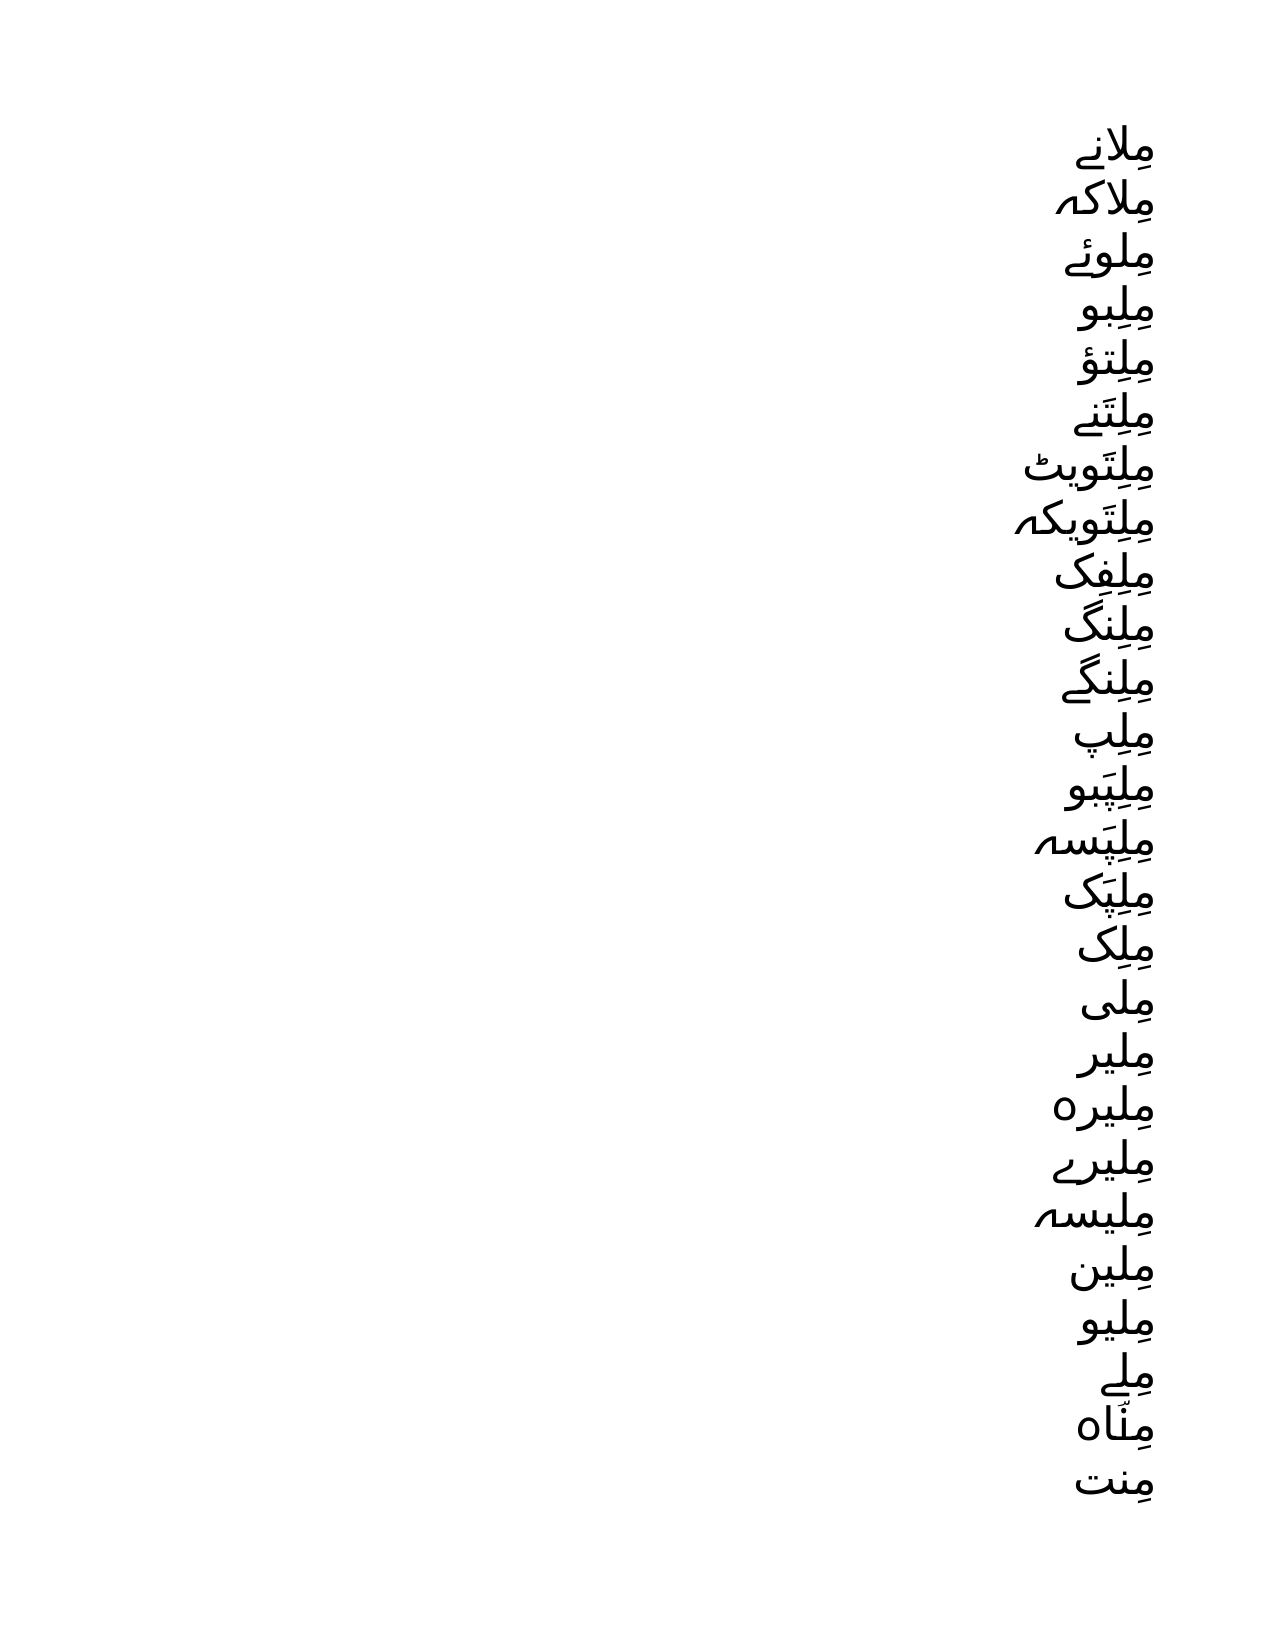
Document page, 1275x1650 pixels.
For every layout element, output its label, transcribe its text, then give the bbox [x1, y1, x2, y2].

text مِلِپ [118, 705, 1157, 758]
text مِلیسہ [118, 1185, 1157, 1238]
text مِلِبو [118, 278, 1157, 331]
text مِلِنگ [118, 598, 1157, 651]
text مِلیو [118, 1291, 1157, 1345]
text مِلِتَنے [118, 385, 1157, 438]
text مِلِتَویکہ [118, 491, 1157, 545]
text مِلِپَسہ [118, 811, 1157, 865]
text مِلیر [118, 1025, 1157, 1078]
text مِلین [118, 1238, 1157, 1291]
text مِلِک [118, 918, 1157, 971]
text مِلِپَبو [118, 758, 1157, 811]
text مِلانے [118, 118, 1157, 171]
text مِلِتَویٹ [118, 438, 1157, 491]
text مِلے [118, 1345, 1157, 1398]
text مِنت [118, 1451, 1157, 1505]
text مِنؔاہ [118, 1398, 1157, 1451]
text مِلِتؤ [118, 331, 1157, 385]
text مِلی [118, 971, 1157, 1025]
text مِلوئے [118, 225, 1157, 278]
text مِلِپَک [118, 865, 1157, 918]
text مِلاکہ [118, 171, 1157, 225]
text مِلیرہ [118, 1078, 1157, 1131]
text مِلِفِک [118, 545, 1157, 598]
text مِلیرے [118, 1131, 1157, 1185]
text مِلِنگے [118, 651, 1157, 705]
